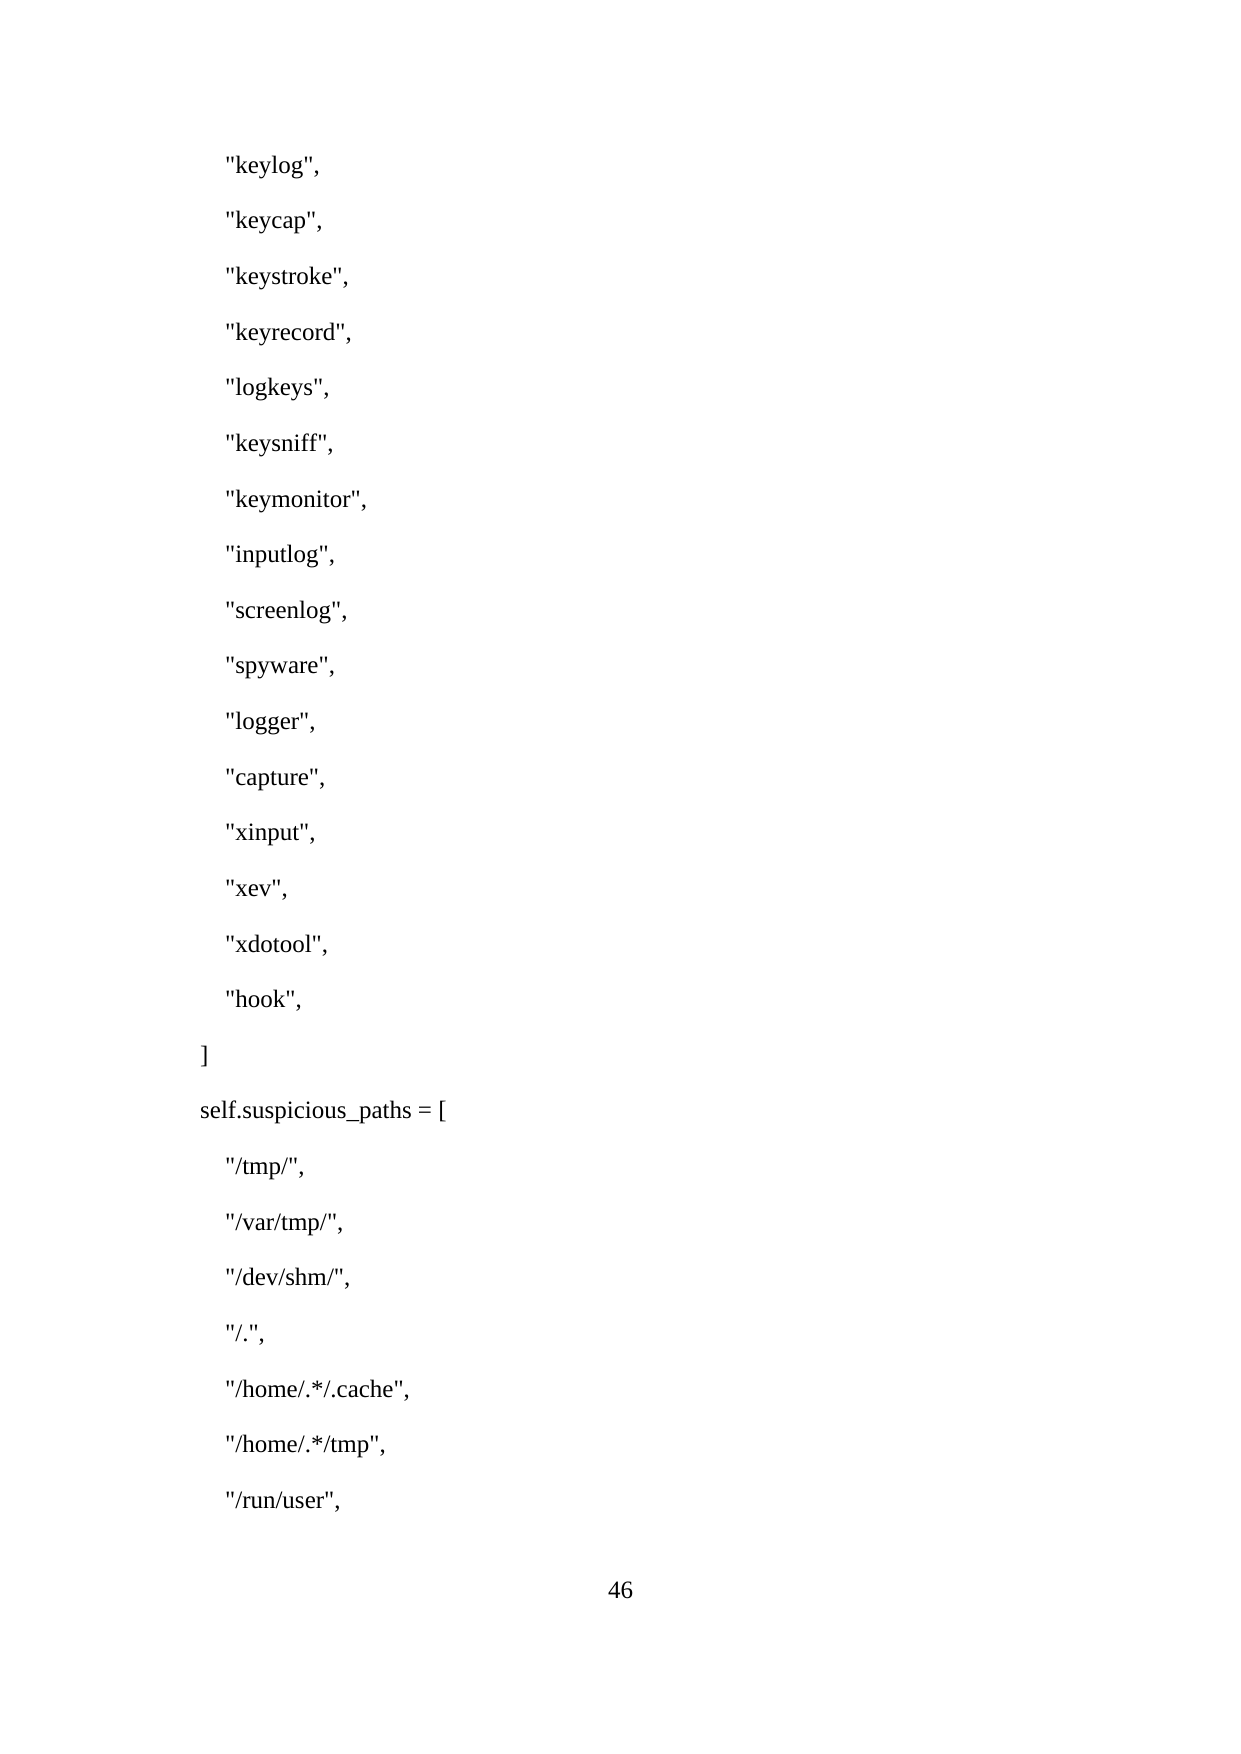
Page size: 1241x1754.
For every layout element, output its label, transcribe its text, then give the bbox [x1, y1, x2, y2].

text "/var/tmp/", [150, 1207, 1091, 1236]
text "xinput", [150, 817, 1091, 846]
text "/tmp/", [150, 1151, 1091, 1180]
text "screenlog", [150, 595, 1091, 624]
text "capture", [150, 762, 1091, 791]
text "xev", [150, 873, 1091, 902]
text "keylog", [150, 150, 1091, 179]
text "/run/user", [150, 1485, 1091, 1514]
text "logger", [150, 706, 1091, 735]
text "hook", [150, 984, 1091, 1013]
text "keymonitor", [150, 484, 1091, 512]
text "keysniff", [150, 428, 1091, 457]
text self.suspicious_paths = [ [150, 1096, 1091, 1124]
text "/.", [150, 1318, 1091, 1347]
text "/home/.*/.cache", [150, 1374, 1091, 1402]
text "inputlog", [150, 539, 1091, 568]
text "xdotool", [150, 929, 1091, 957]
text "keystroke", [150, 261, 1091, 290]
text "spyware", [150, 651, 1091, 679]
text "keyrecord", [150, 317, 1091, 346]
text "keycap", [150, 206, 1091, 234]
text "/home/.*/tmp", [150, 1429, 1091, 1458]
text "/dev/shm/", [150, 1262, 1091, 1291]
text ] [150, 1040, 1091, 1069]
text "logkeys", [150, 372, 1091, 401]
